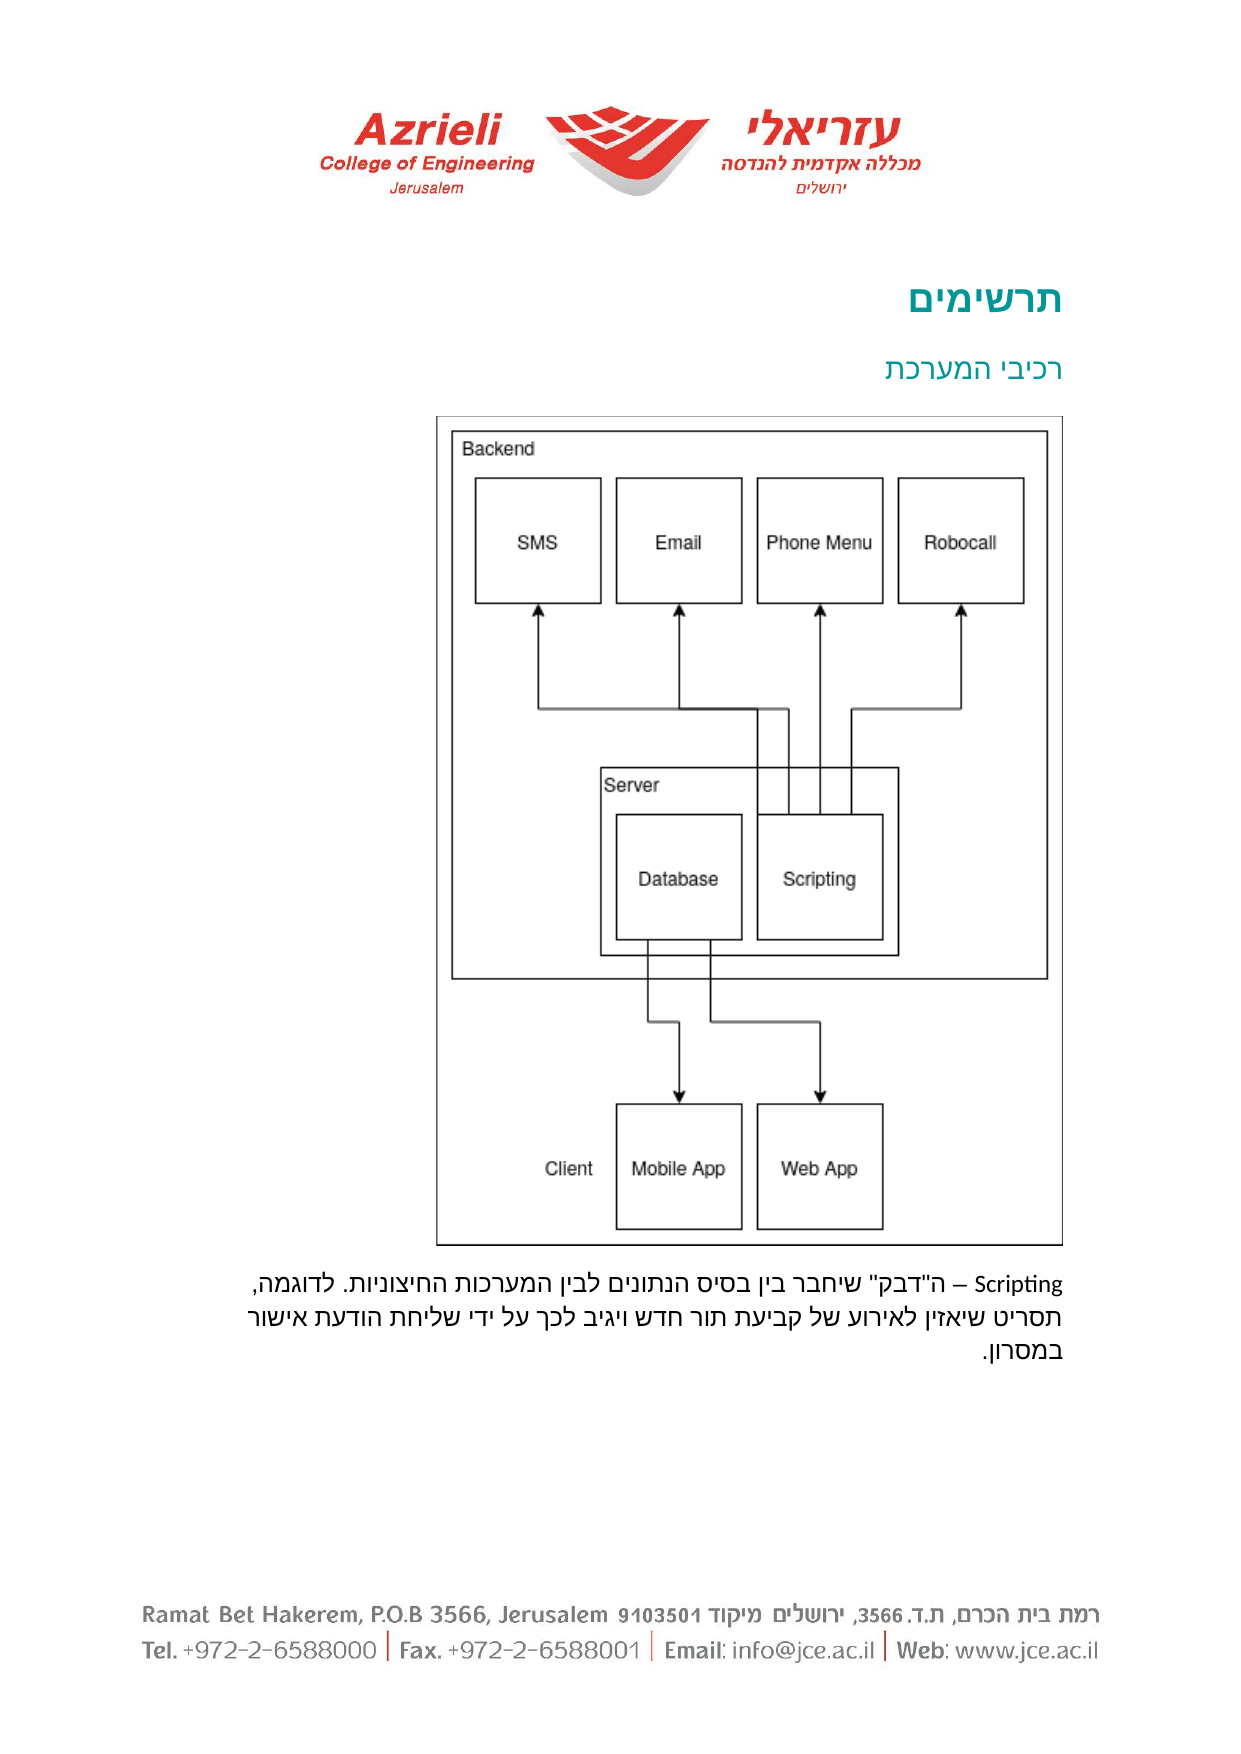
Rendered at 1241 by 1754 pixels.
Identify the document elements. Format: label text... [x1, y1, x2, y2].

text Scripting – ה"דבק" שיחבר בין בסיס הנתונים לבין המערכות החיצוניות. לדוגמה, תסריט שיאזין לאירוע של קביעת תור חדש ויגיב לכך על ידי שליחת הודעת אישור במסרון. [177, 1268, 1063, 1364]
subtitle רכיבי המערכת [177, 352, 1063, 386]
picture [436, 416, 1063, 1246]
subtitle תרשימים [177, 277, 1063, 320]
picture [107, 1585, 1133, 1693]
picture [42, 44, 1199, 221]
